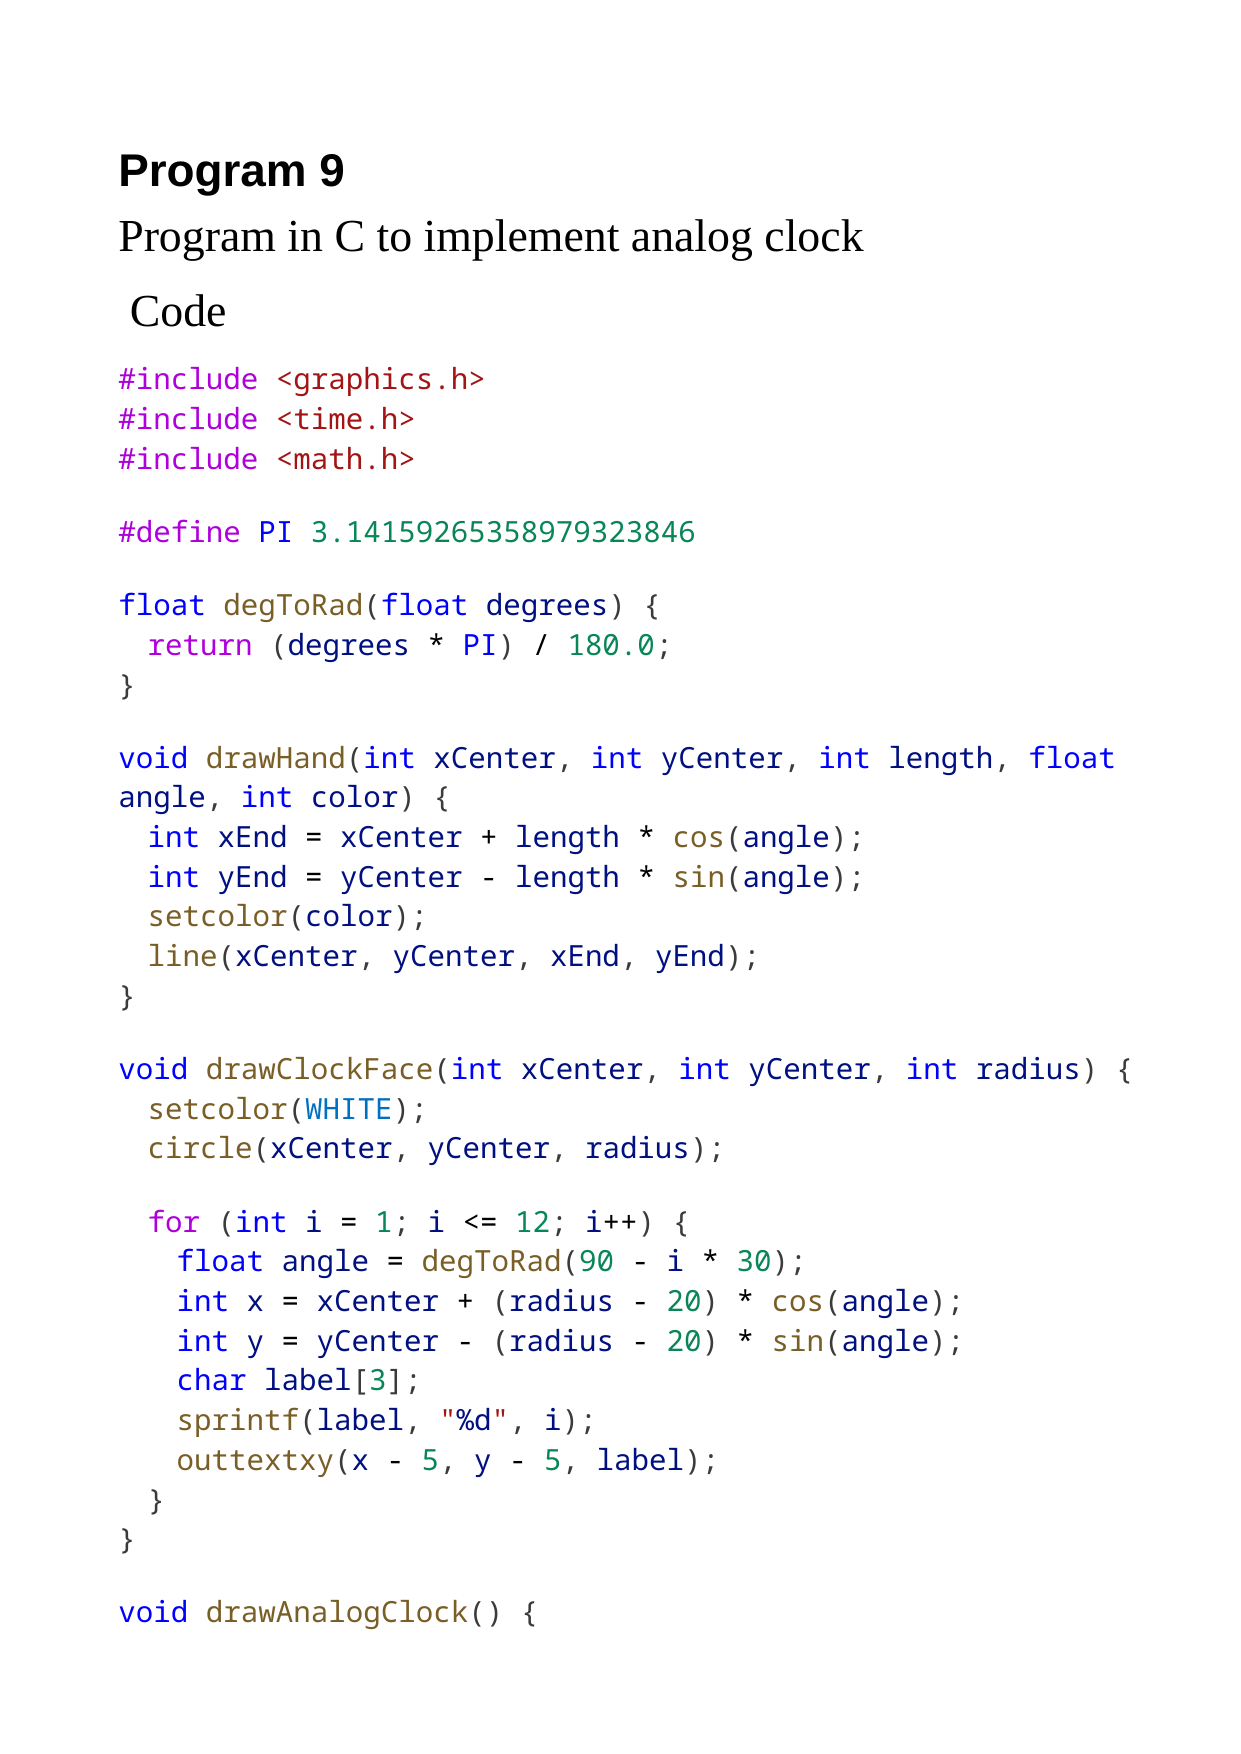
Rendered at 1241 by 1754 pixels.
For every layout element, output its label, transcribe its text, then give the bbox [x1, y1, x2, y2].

text line(xCenter, yCenter, xEnd, yEnd); [118, 935, 1157, 975]
text } [118, 1479, 1157, 1518]
text setcolor(WHITE); [118, 1088, 1157, 1128]
text #include <math.h> [118, 438, 1157, 478]
text int y = yCenter - (radius - 20) * sin(angle); [118, 1320, 1157, 1360]
text Program in C to implement analog clock [118, 208, 1157, 261]
text int yEnd = yCenter - length * sin(angle); [118, 856, 1157, 896]
text } [118, 975, 1157, 1015]
text float degToRad(float degrees) { [118, 584, 1157, 624]
text void drawClockFace(int xCenter, int yCenter, int radius) { [118, 1048, 1157, 1088]
text setcolor(color); [118, 896, 1157, 935]
text sprintf(label, "%d", i); [118, 1399, 1157, 1439]
text return (degrees * PI) / 180.0; [118, 624, 1157, 664]
text void drawAnalogClock() { [118, 1592, 1157, 1631]
text #define PI 3.14159265358979323846 [118, 511, 1157, 551]
text circle(xCenter, yCenter, radius); [118, 1128, 1157, 1167]
text void drawHand(int xCenter, int yCenter, int length, float angle, int color) { [118, 737, 1157, 816]
text #include <time.h> [118, 398, 1157, 438]
text } [118, 664, 1157, 703]
text int xEnd = xCenter + length * cos(angle); [118, 816, 1157, 856]
text for (int i = 1; i <= 12; i++) { [118, 1201, 1157, 1241]
text char label[3]; [118, 1360, 1157, 1399]
text Code [118, 283, 1157, 336]
subtitle Program 9 [118, 143, 1157, 196]
text outtextxy(x - 5, y - 5, label); [118, 1439, 1157, 1479]
text #include <graphics.h> [118, 358, 1157, 398]
text int x = xCenter + (radius - 20) * cos(angle); [118, 1280, 1157, 1320]
text } [118, 1518, 1157, 1558]
text float angle = degToRad(90 - i * 30); [118, 1241, 1157, 1280]
